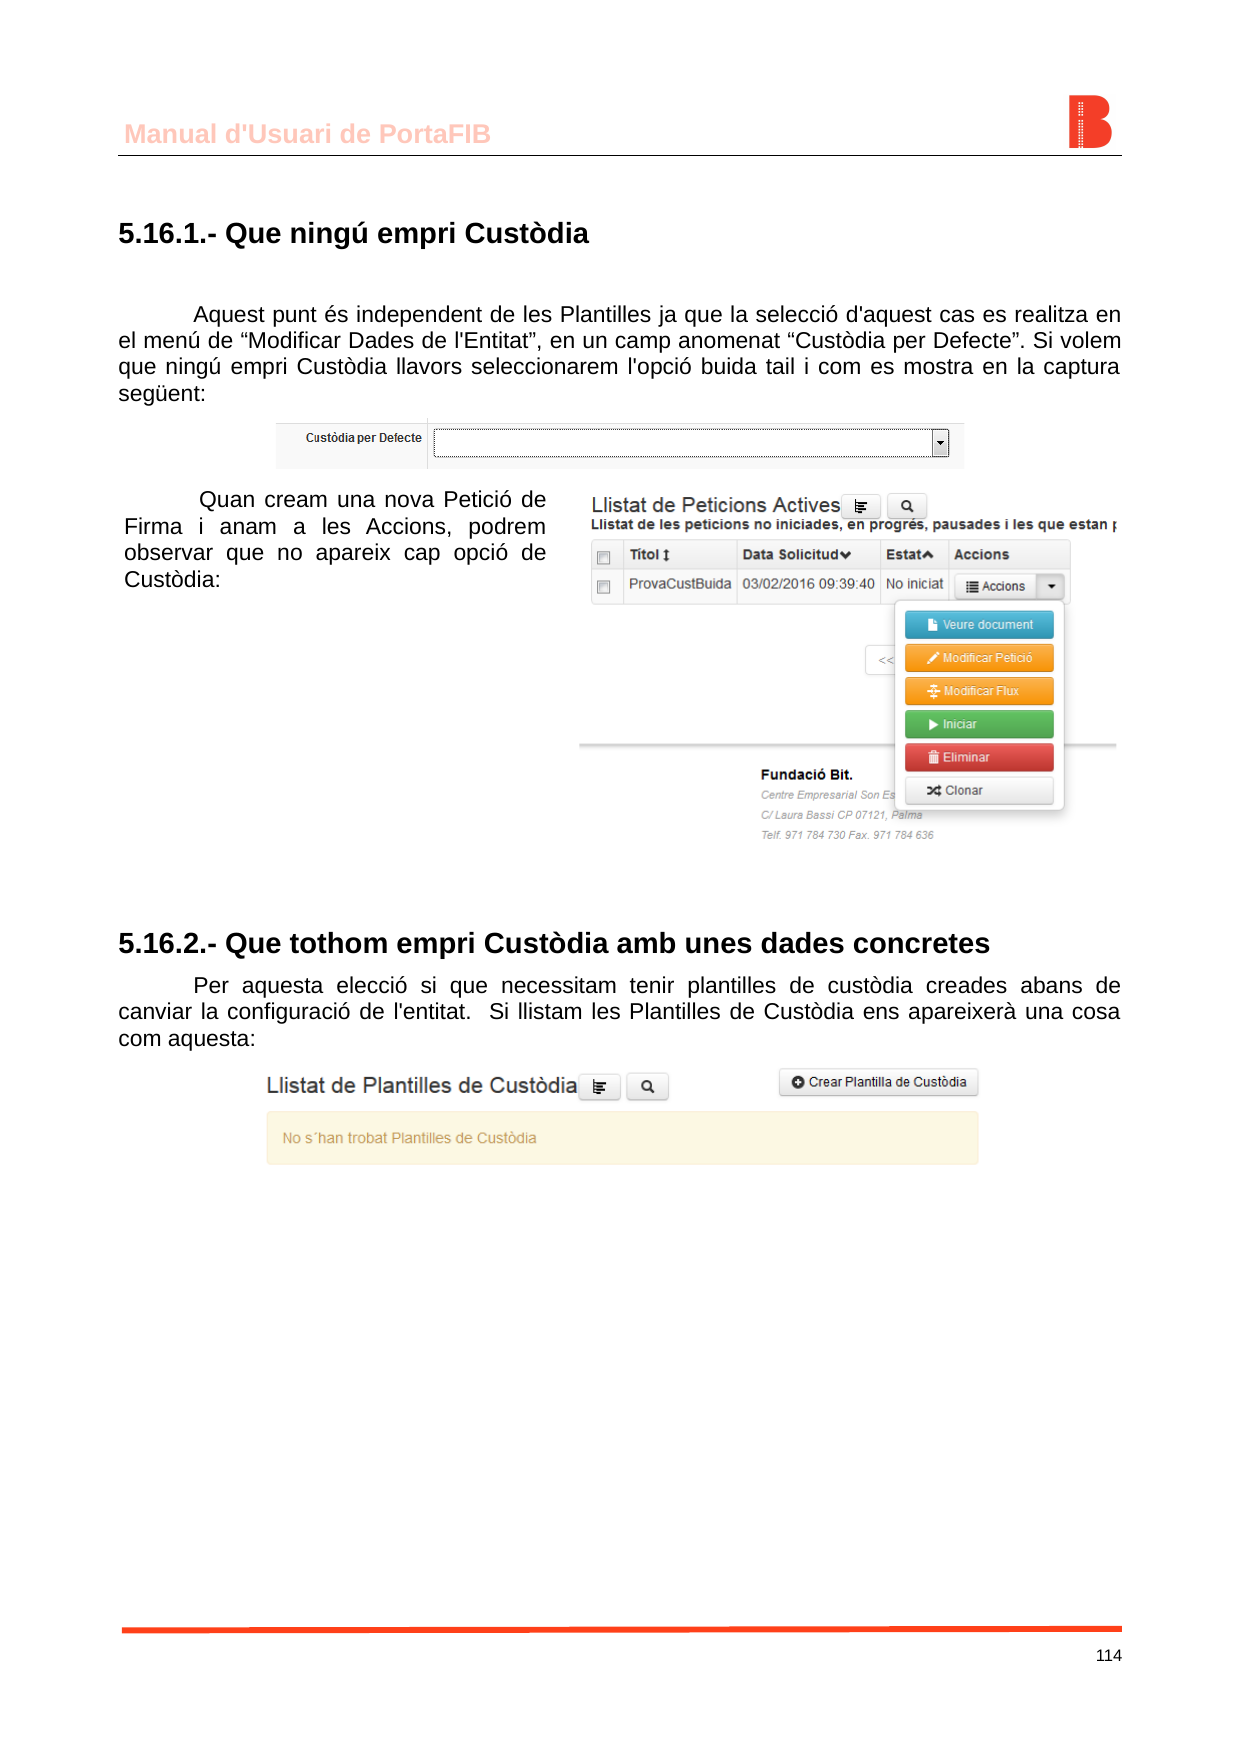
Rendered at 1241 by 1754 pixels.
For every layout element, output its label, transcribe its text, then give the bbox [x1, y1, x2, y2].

picture [1063, 94, 1117, 150]
table_header [553, 481, 1122, 862]
table_header Quan cream una nova Petició de Firma i anam a les Accions, podrem observar que no apareix cap opció de Custòdia: [118, 481, 552, 862]
picture [255, 1063, 986, 1184]
text Aquest punt és independent de les Plantilles ja que la selecció d'aquest cas es realitza en el menú de “Modificar Dades de l'Entitat”, en un camp anomenat “Custòdia per Defecte”. Si volem que ningú empri Custòdia llavors seleccionarem l'opció buida tail i com es mostra en la captura següent: [118, 301, 1122, 406]
text Per aquesta elecció si que necessitam tenir plantilles de custòdia creades abans de canviar la configuració de l'entitat. Si llistam les Plantilles de Custòdia ens apareixerà una cosa com aquesta: [118, 972, 1122, 1051]
subtitle Que ningú empri Custòdia [118, 216, 1122, 249]
subtitle Que tothom empri Custòdia amb unes dades concretes [118, 926, 1122, 959]
picture [579, 486, 1117, 857]
picture [275, 418, 965, 469]
